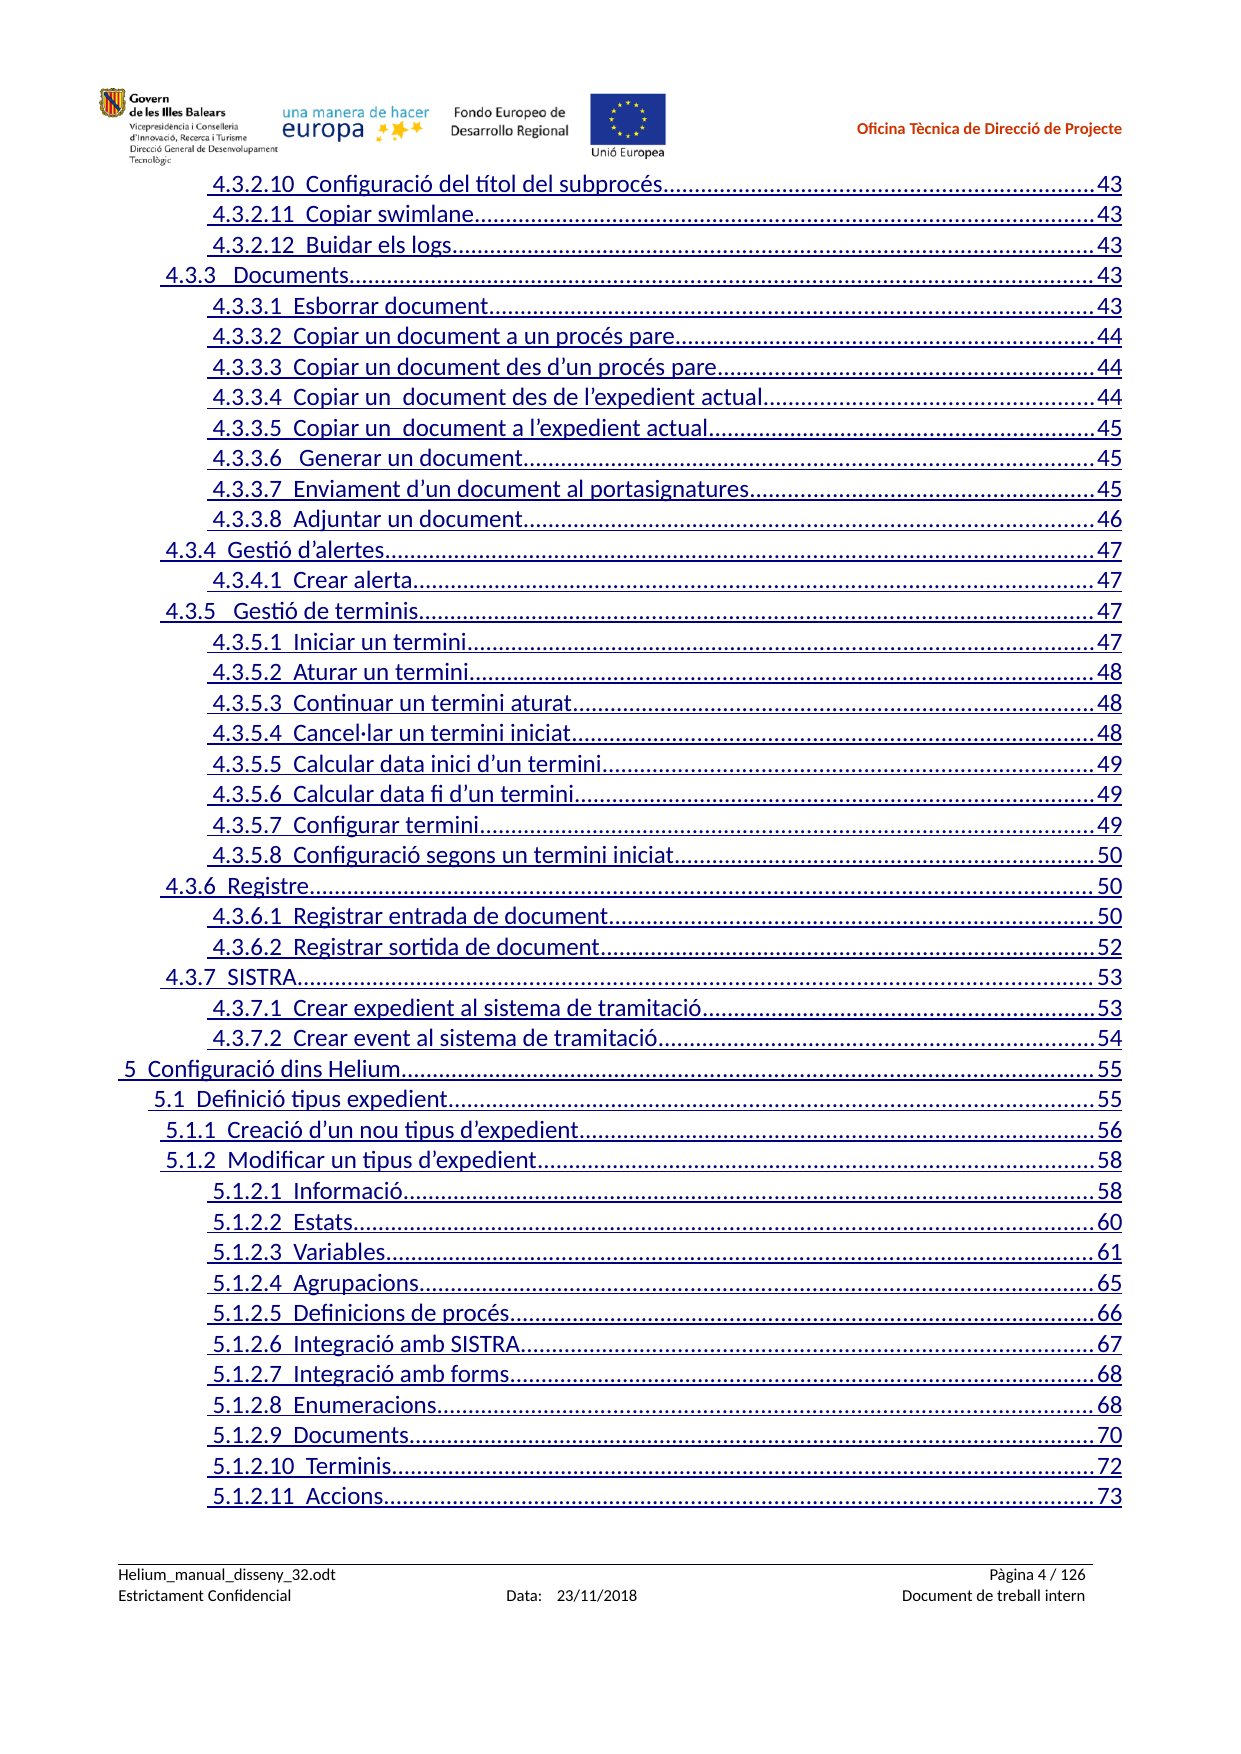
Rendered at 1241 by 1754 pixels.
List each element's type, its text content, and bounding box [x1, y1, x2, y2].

text 5.1.2.10 Terminis 72 [207, 1450, 1122, 1476]
text 5.1.2.2 Estats 60 [207, 1206, 1122, 1232]
text 4.3.5.7 Configurar termini 49 [207, 809, 1122, 835]
text 4.3.3.3 Copiar un document des d’un procés pare 44 [207, 351, 1122, 377]
text 4.3.5.3 Continuar un termini aturat 48 [207, 687, 1122, 713]
text 4.3.3.5 Copiar un document a l’expedient actual 45 [207, 412, 1122, 438]
text 4.3.3.2 Copiar un document a un procés pare 44 [207, 321, 1122, 346]
text 4.3.6.1 Registrar entrada de document 50 [207, 900, 1122, 926]
text 4.3.6 Registre 50 [160, 870, 1122, 896]
text 4.3.5.2 Aturar un termini 48 [207, 656, 1122, 682]
text 4.3.3.6 Generar un document 45 [207, 443, 1122, 469]
text 5.1.2.4 Agrupacions 65 [207, 1267, 1122, 1293]
text 4.3.7.1 Crear expedient al sistema de tramitació 53 [207, 992, 1122, 1018]
text 4.3.2.10 Configuració del títol del subprocés 43 [207, 168, 1122, 194]
text 4.3.5.4 Cancel·lar un termini iniciat 48 [207, 717, 1122, 743]
text 5 Configuració dins Helium 55 [118, 1053, 1122, 1079]
text 4.3.7.2 Crear event al sistema de tramitació 54 [207, 1022, 1122, 1049]
text 4.3.6.2 Registrar sortida de document 52 [207, 931, 1122, 957]
text 5.1.2.11 Accions 73 [207, 1480, 1122, 1506]
text 4.3.5.8 Configuració segons un termini iniciat 50 [207, 839, 1122, 865]
text 5.1.2.6 Integració amb SISTRA 67 [207, 1328, 1122, 1354]
picture [99, 87, 668, 166]
text 4.3.5.5 Calcular data inici d’un termini 49 [207, 748, 1122, 774]
text 4.3.7 SISTRA 53 [160, 961, 1122, 988]
text 4.3.5.6 Calcular data fi d’un termini 49 [207, 778, 1122, 804]
text 4.3.3 Documents 43 [160, 259, 1122, 285]
text 5.1.2.3 Variables 61 [207, 1236, 1122, 1262]
text 4.3.2.11 Copiar swimlane 43 [207, 198, 1122, 224]
text 4.3.5.1 Iniciar un termini 47 [207, 626, 1122, 652]
text 4.3.3.1 Esborrar document 43 [207, 290, 1122, 316]
text 5.1 Definició tipus expedient 55 [148, 1083, 1122, 1110]
text 5.1.2.9 Documents 70 [207, 1419, 1122, 1445]
text 4.3.2.12 Buidar els logs 43 [207, 229, 1122, 255]
text 4.3.4.1 Crear alerta 47 [207, 565, 1122, 591]
text 4.3.3.4 Copiar un document des de l’expedient actual 44 [207, 382, 1122, 408]
text 5.1.2.8 Enumeracions 68 [207, 1389, 1122, 1415]
text 5.1.2.7 Integració amb forms 68 [207, 1358, 1122, 1384]
text 5.1.2.5 Definicions de procés 66 [207, 1297, 1122, 1323]
text 4.3.5 Gestió de terminis 47 [160, 595, 1122, 621]
text 5.1.2 Modificar un tipus d’expedient 58 [160, 1144, 1122, 1171]
text 5.1.1 Creació d’un nou tipus d’expedient 56 [160, 1114, 1122, 1140]
text 5.1.2.1 Informació 58 [207, 1175, 1122, 1201]
text 4.3.3.7 Enviament d’un document al portasignatures 45 [207, 473, 1122, 499]
text 4.3.4 Gestió d’alertes 47 [160, 534, 1122, 560]
text 4.3.3.8 Adjuntar un document 46 [207, 504, 1122, 530]
